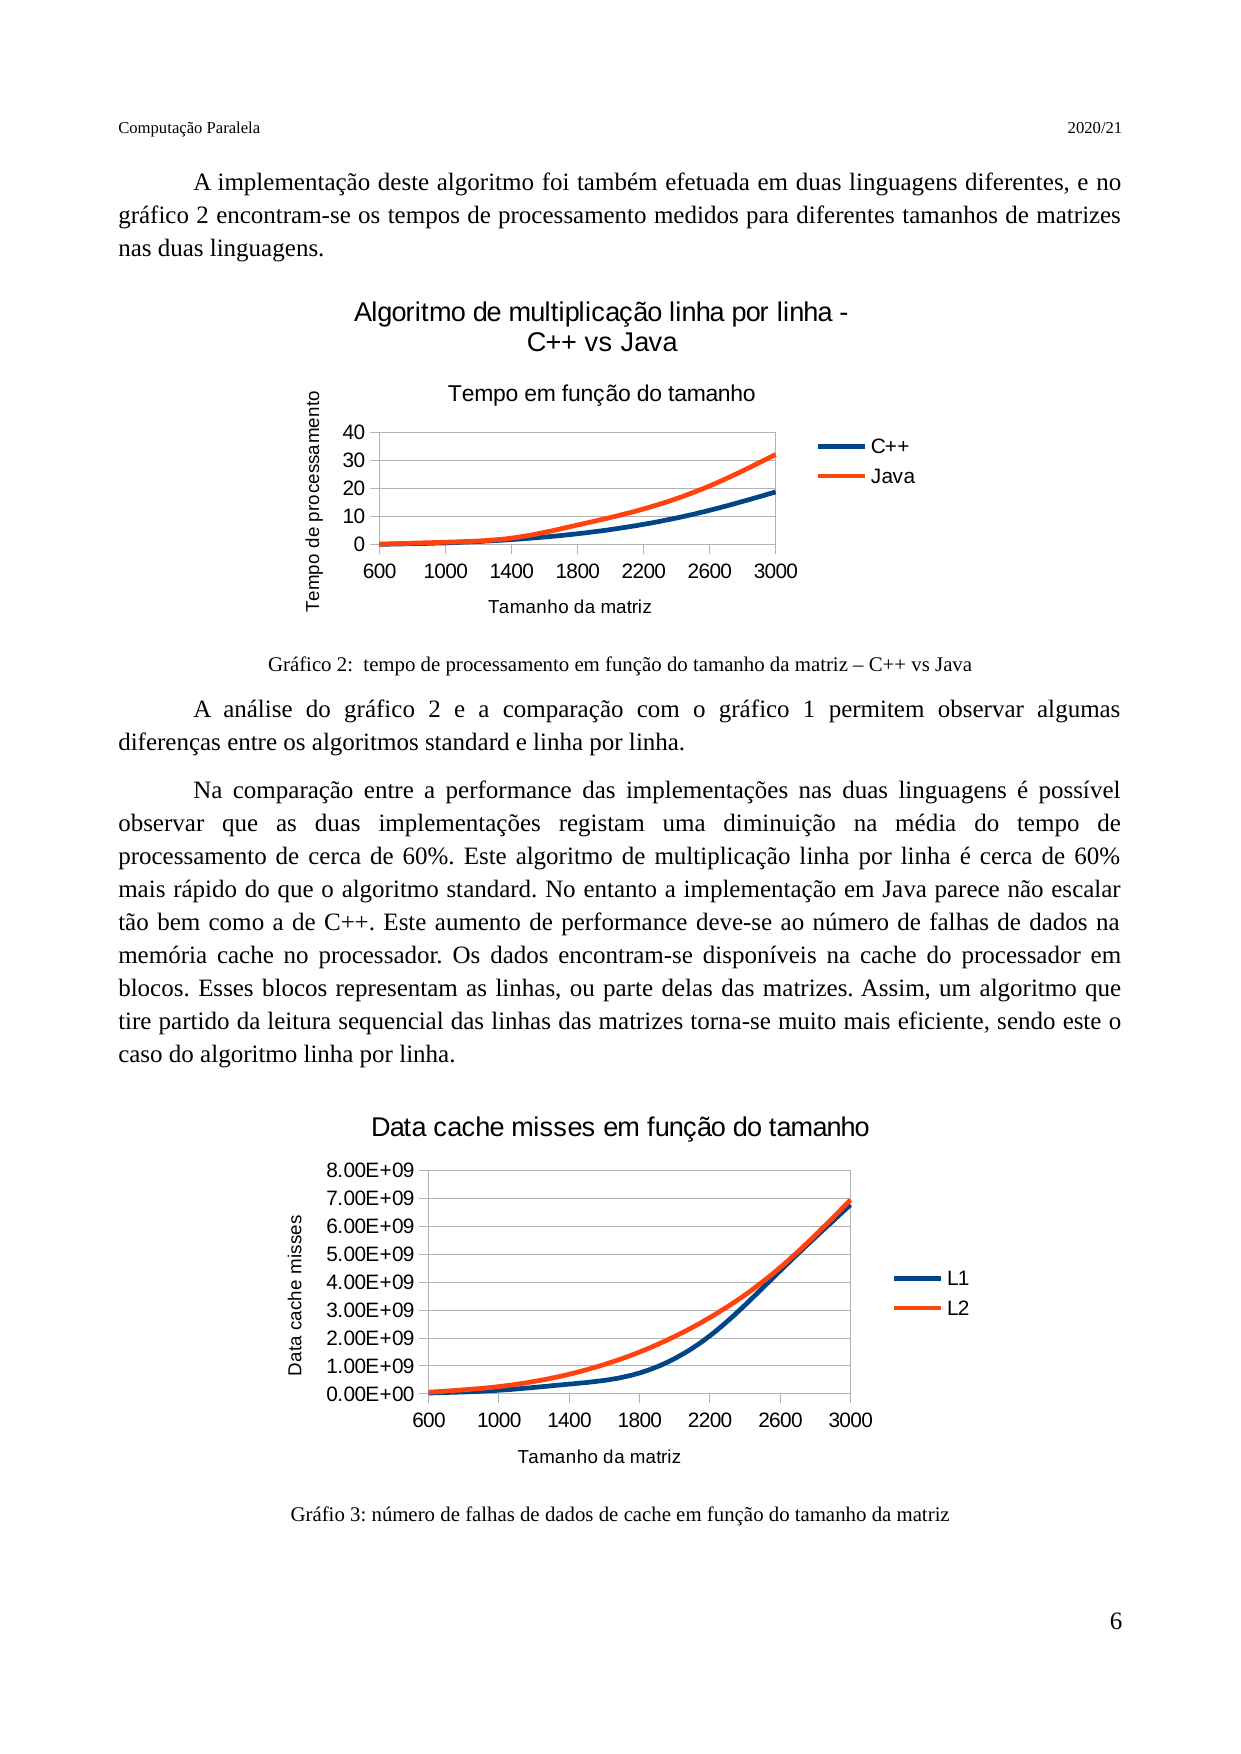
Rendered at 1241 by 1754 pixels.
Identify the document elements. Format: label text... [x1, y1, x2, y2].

text Na comparação entre a performance das implementações nas duas linguagens é possível observar que as duas implementações registam uma diminuição na média do tempo de processamento de cerca de 60%. Este algoritmo de multiplicação linha por linha é cerca de 60% mais rápido do que o algoritmo standard. No entanto a implementação em Java parece não escalar tão bem como a de C++. Este aumento de performance deve-se ao número de falhas de dados na memória cache no processador. Os dados encontram-se disponíveis na cache do processador em blocos. Esses blocos representam as linhas, ou parte delas das matrizes. Assim, um algoritmo que tire partido da leitura sequencial das linhas das matrizes torna-se muito mais eficiente, sendo este o caso do algoritmo linha por linha. [118, 775, 1122, 1068]
text Gráfio 3: número de falhas de dados de cache em função do tamanho da matriz [118, 1087, 1122, 1526]
text Gráfico 2: tempo de processamento em função do tamanho da matriz – C++ vs Java [118, 280, 1122, 676]
text A implementação deste algoritmo foi também efetuada em duas linguagens diferentes, e no gráfico 2 encontram-se os tempos de processamento medidos para diferentes tamanhos de matrizes nas duas linguagens. [118, 167, 1122, 262]
text A análise do gráfico 2 e a comparação com o gráfico 1 permitem observar algumas diferenças entre os algoritmos standard e linha por linha. [118, 694, 1122, 756]
